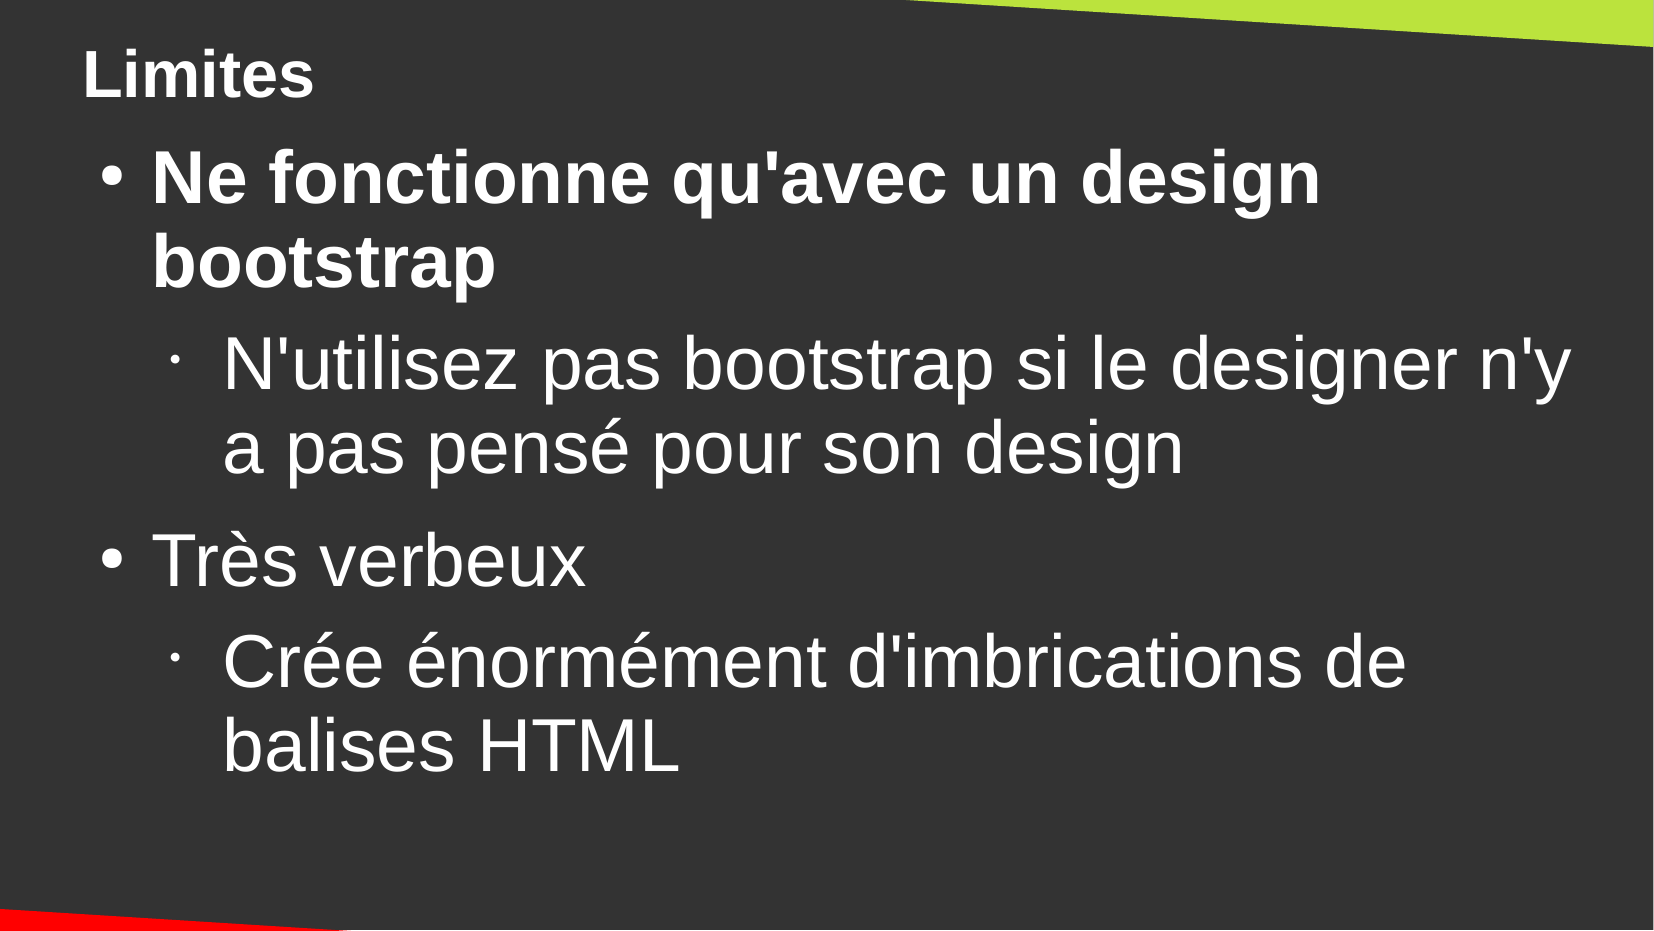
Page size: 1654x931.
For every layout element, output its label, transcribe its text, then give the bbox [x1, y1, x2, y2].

text_box [906, 0, 1654, 47]
list Ne fonctionne qu'avec un design bootstrap N'utilisez pas bootstrap si le designer n'y a pas pensé pour son design Très verbeux Crée énormément d'imbrications de balises HTML [80, 135, 1620, 827]
text_box [0, 908, 351, 931]
title Limites [82, 37, 1571, 114]
